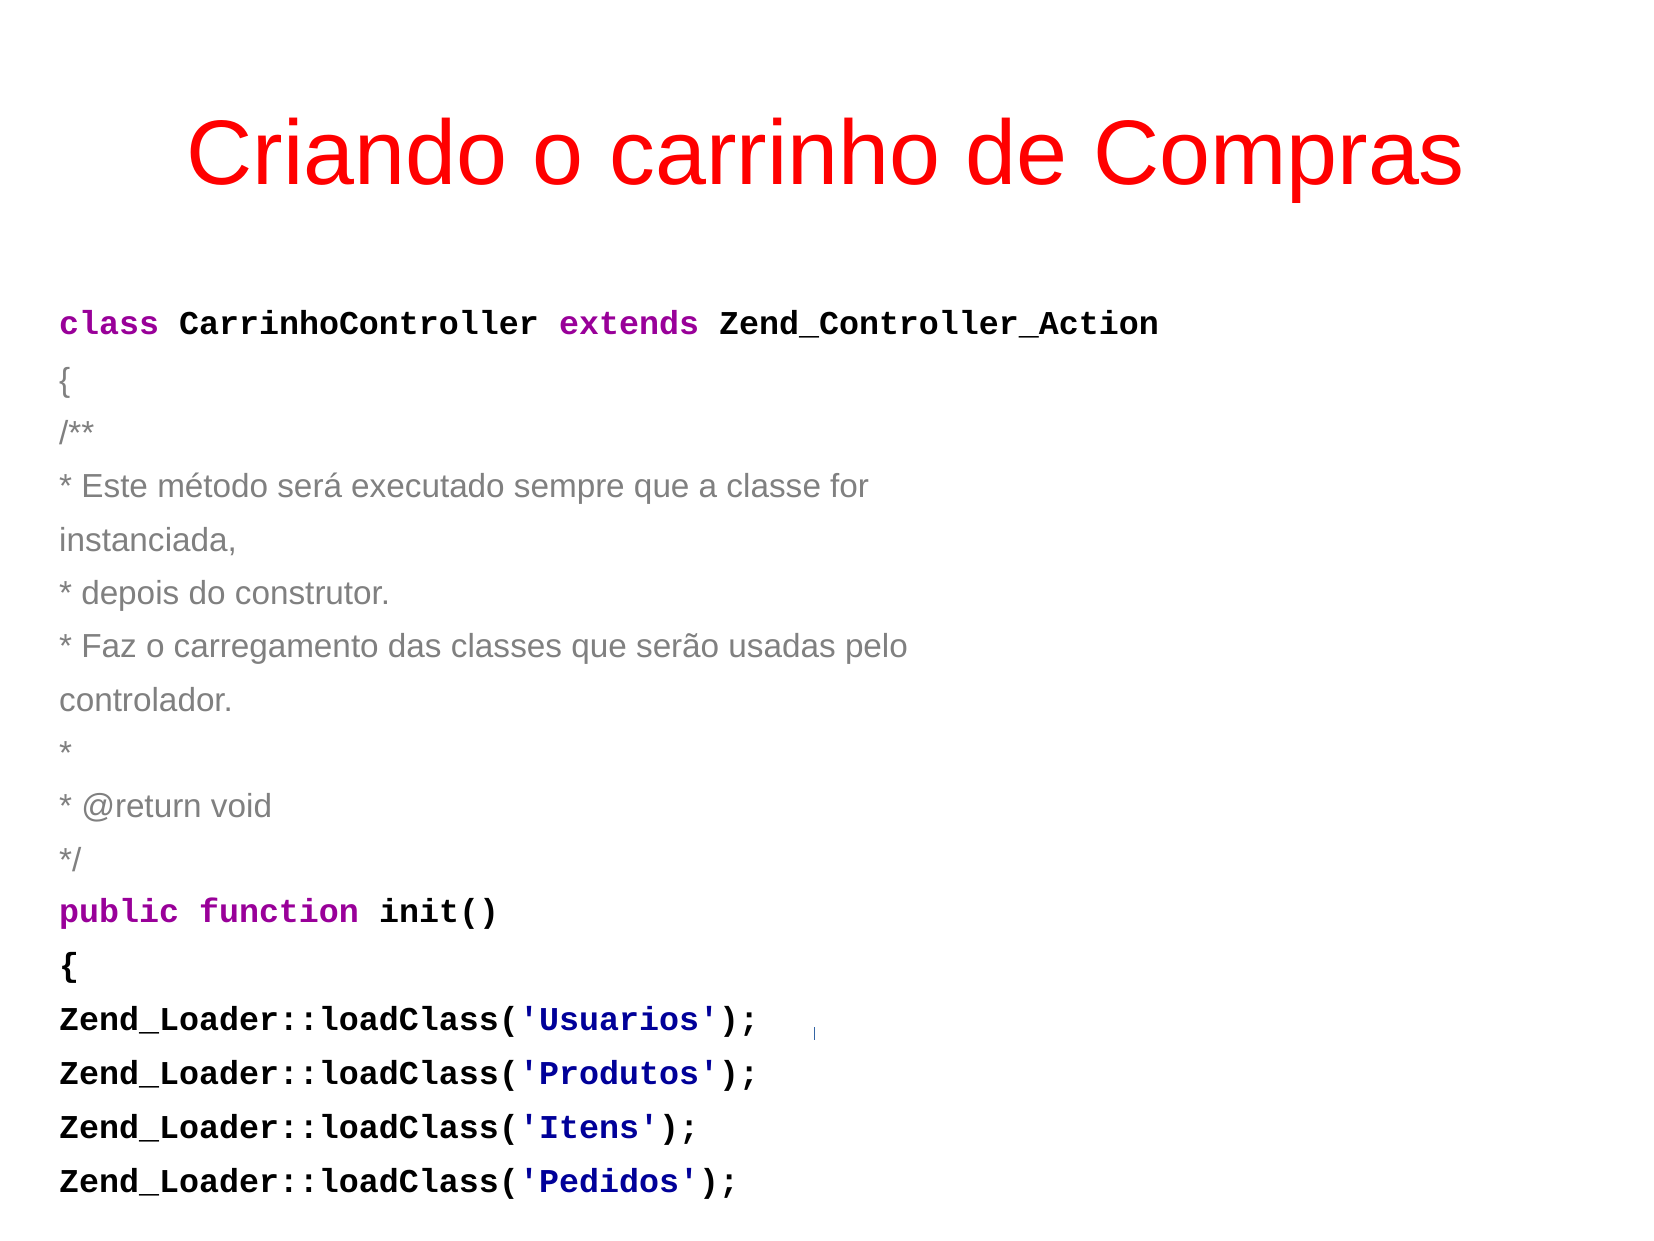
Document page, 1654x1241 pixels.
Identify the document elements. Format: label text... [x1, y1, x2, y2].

title Criando o carrinho de Compras [82, 49, 1571, 257]
list class CarrinhoController extends Zend_Controller_Action { /** * Este método será executado sempre que a classe for instanciada, * depois do construtor. * Faz o carregamento das classes que serão usadas pelo controlador. * * @return void */ public function init() { Zend_Loader::loadClass('Usuarios'); Zend_Loader::loadClass('Produtos'); Zend_Loader::loadClass('Itens'); Zend_Loader::loadClass('Pedidos'); [59, 307, 1548, 1205]
